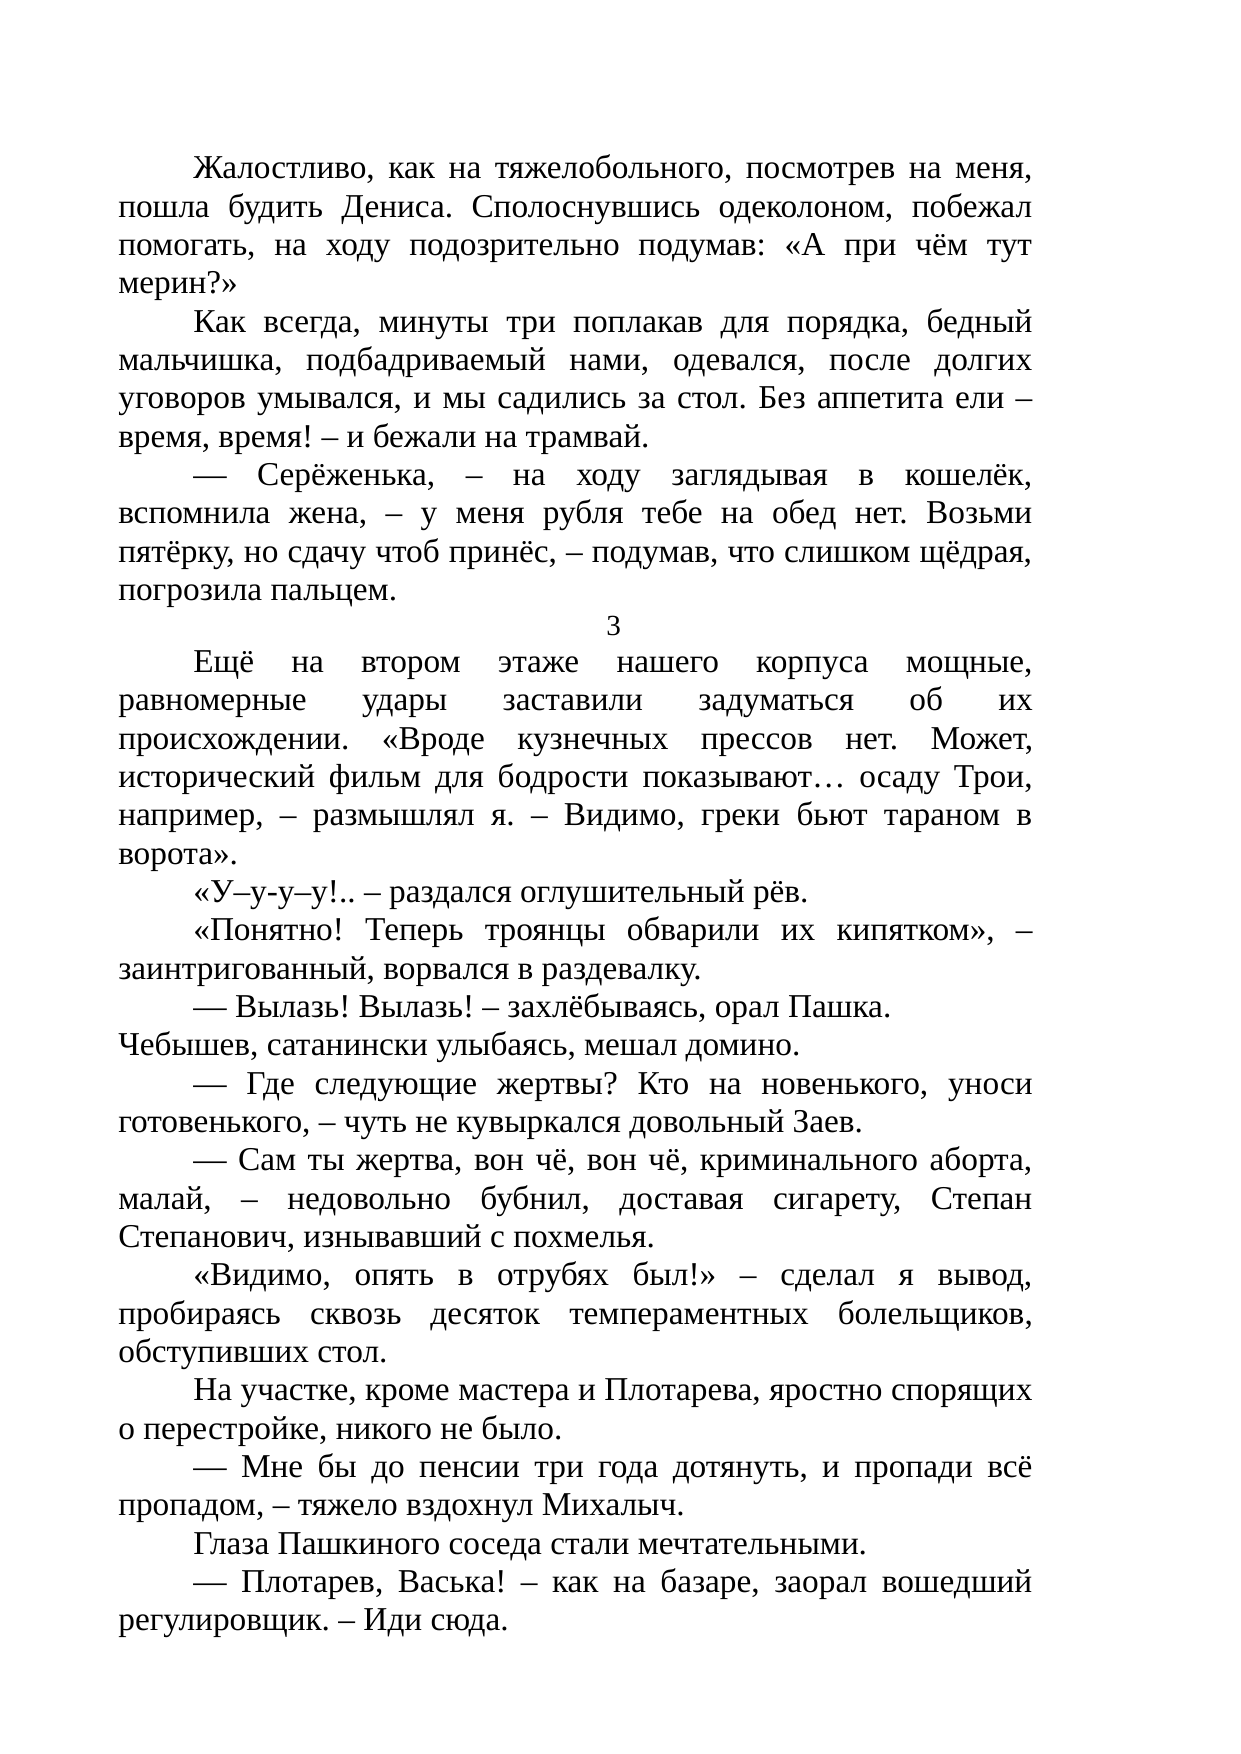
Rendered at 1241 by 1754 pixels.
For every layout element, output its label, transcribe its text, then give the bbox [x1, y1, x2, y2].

text — Где следующие жертвы? Кто на новенького, уноси готовенького, – чуть не кувыркался довольный Заев. [118, 1063, 1033, 1139]
text Жалостливо, как на тяжелобольного, посмотрев на меня, пошла будить Дениса. Сполоснувшись одеколоном, побежал помогать, на ходу подозрительно подумав: «А при чём тут мерин?» [118, 148, 1033, 301]
text Глаза Пашкиного соседа стали мечтательными. [118, 1523, 1033, 1561]
text — Вылазь! Вылазь! – захлёбываясь, орал Пашка. [118, 986, 1033, 1024]
text — Плотарев, Васька! – как на базаре, заорал вошедший регулировщик. – Иди сюда. [118, 1561, 1033, 1638]
text «Понятно! Теперь троянцы обварили их кипятком», – заинтригованный, ворвался в раздевалку. [118, 909, 1033, 986]
text — Серёженька, – на ходу заглядывая в кошелёк, вспомнила жена, – у меня рубля тебе на обед нет. Возьми пятёрку, но сдачу чтоб принёс, – подумав, что слишком щёдрая, погрозила пальцем. [118, 454, 1033, 608]
text Чебышев, сатанински улыбаясь, мешал домино. [118, 1024, 1033, 1063]
subtitle 3 [118, 608, 1033, 641]
text Ещё на втором этаже нашего корпуса мощные, равномерные удары заставили задуматься об их происхождении. «Вроде кузнечных прессов нет. Может, исторический фильм для бодрости показывают… осаду Трои, например, – размышлял я. – Видимо, греки бьют тараном в ворота». [118, 641, 1033, 871]
text «У–у-у–у!.. – раздался оглушительный рёв. [118, 871, 1033, 909]
text — Мне бы до пенсии три года дотянуть, и пропади всё пропадом, – тяжело вздохнул Михалыч. [118, 1446, 1033, 1523]
text «Видимо, опять в отрубях был!» – сделал я вывод, пробираясь сквозь десяток темпераментных болельщиков, обступивших стол. [118, 1254, 1033, 1369]
text Как всегда, минуты три поплакав для порядка, бедный мальчишка, подбадриваемый нами, одевался, после долгих уговоров умывался, и мы садились за стол. Без аппетита ели – время, время! – и бежали на трамвай. [118, 301, 1033, 454]
text На участке, кроме мастера и Плотарева, яростно спорящих о перестройке, никого не было. [118, 1369, 1033, 1446]
text — Сам ты жертва, вон чё, вон чё, криминального аборта, малай, – недовольно бубнил, доставая сигарету, Степан Степанович, изнывавший с похмелья. [118, 1139, 1033, 1254]
